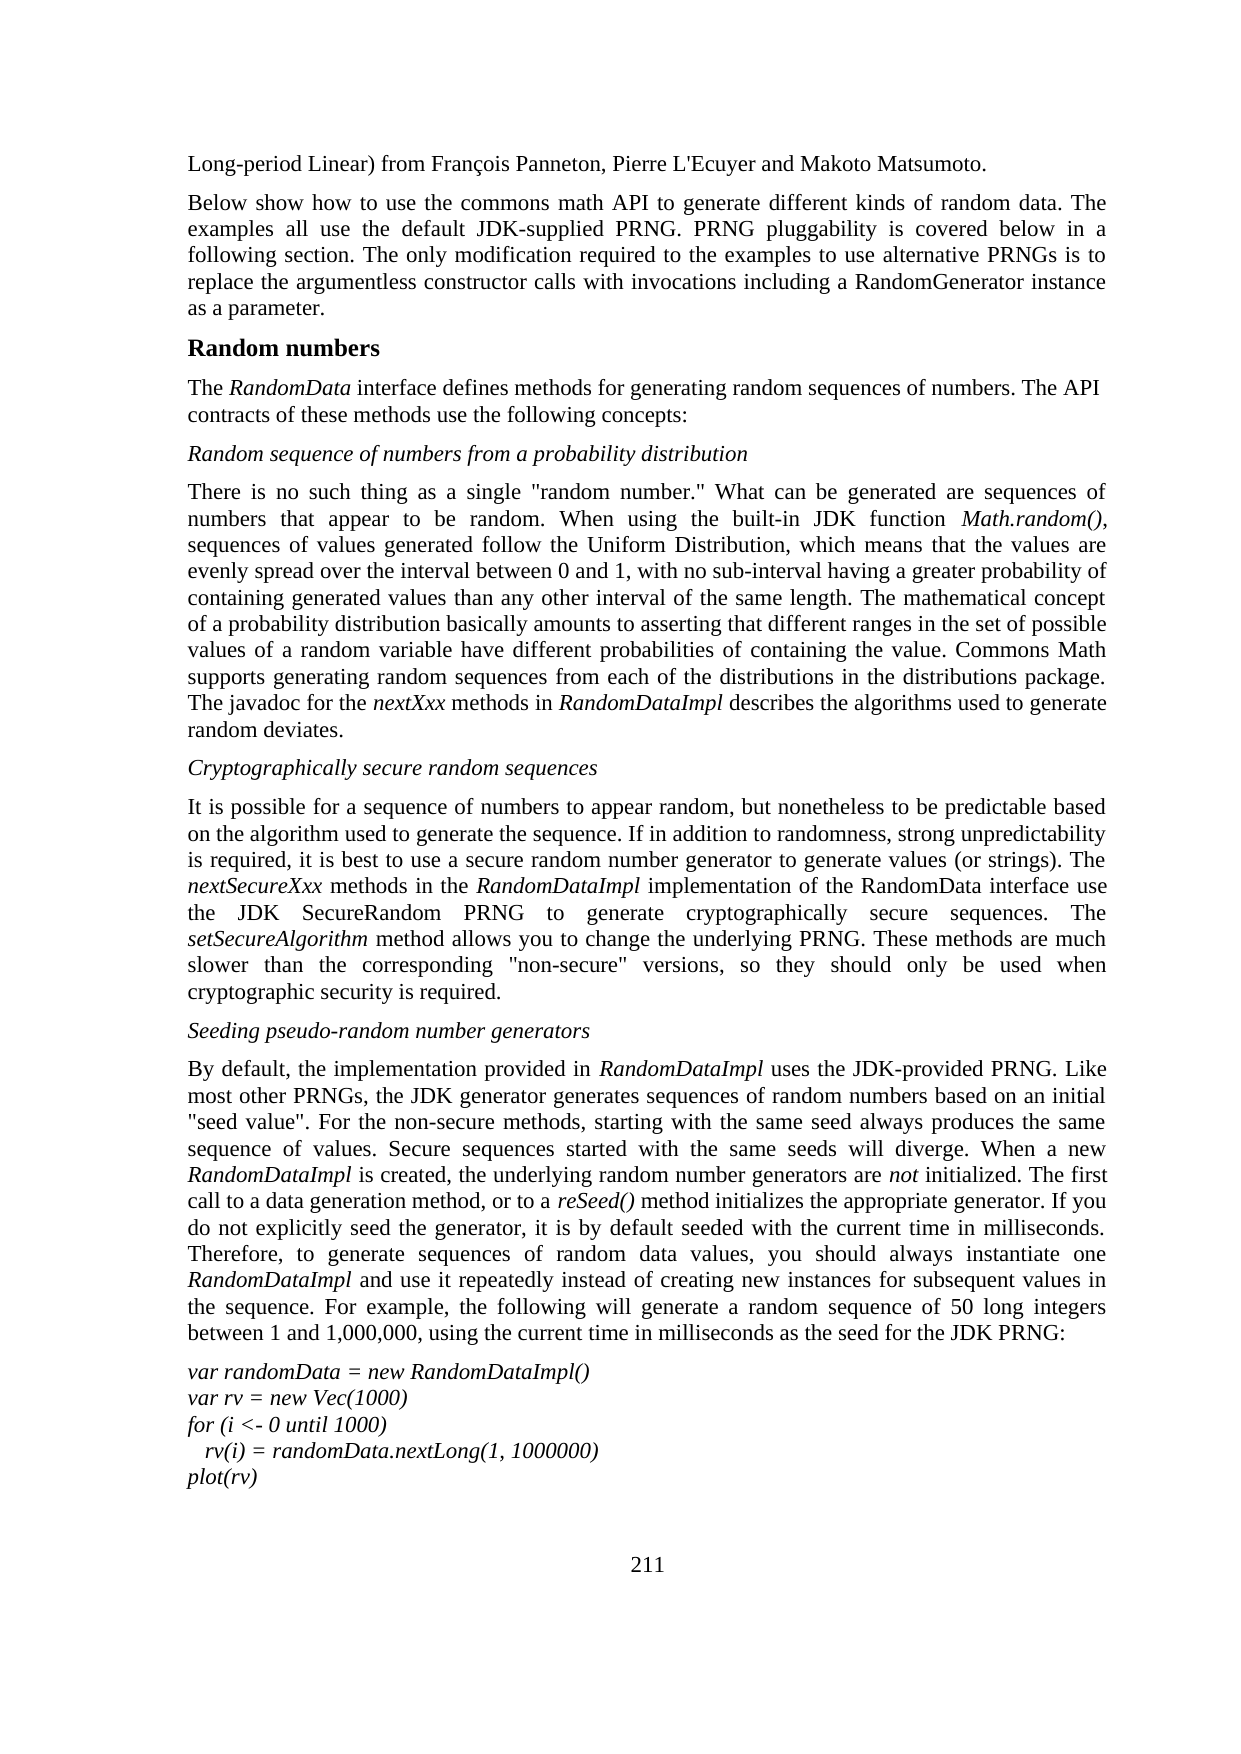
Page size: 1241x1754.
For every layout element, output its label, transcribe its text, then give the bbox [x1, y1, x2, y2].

text var rv = new Vec(1000) [187, 1384, 1108, 1411]
text Long-period Linear) from François Panneton, Pierre L'Ecuyer and Makoto Matsumoto. [187, 150, 1108, 176]
text for (i <- 0 until 1000) [187, 1411, 1108, 1437]
text plot(rv) [187, 1463, 1108, 1490]
text Random sequence of numbers from a probability distribution [187, 439, 1108, 466]
text There is no such thing as a single "random number." What can be generated are sequences of numbers that appear to be random. When using the built-in JDK function Math.random(), sequences of values generated follow the Uniform Distribution, which means that the values are evenly spread over the interval between 0 and 1, with no sub-interval having a greater probability of containing generated values than any other interval of the same length. The mathematical concept of a probability distribution basically amounts to asserting that different ranges in the set of possible values of a random variable have different probabilities of containing the value. Commons Math supports generating random sequences from each of the distributions in the distributions package. The javadoc for the nextXxx methods in RandomDataImpl describes the algorithms used to generate random deviates. [187, 478, 1108, 742]
text It is possible for a sequence of numbers to appear random, but nonetheless to be predictable based on the algorithm used to generate the sequence. If in addition to randomness, strong unpredictability is required, it is best to use a secure random number generator to generate values (or strings). The nextSecureXxx methods in the RandomDataImpl implementation of the RandomData interface use the JDK SecureRandom PRNG to generate cryptographically secure sequences. The setSecureAlgorithm method allows you to change the underlying PRNG. These methods are much slower than the corresponding "non-secure" versions, so they should only be used when cryptographic security is required. [187, 793, 1108, 1004]
text By default, the implementation provided in RandomDataImpl uses the JDK-provided PRNG. Like most other PRNGs, the JDK generator generates sequences of random numbers based on an initial "seed value". For the non-secure methods, starting with the same seed always produces the same sequence of values. Secure sequences started with the same seeds will diverge. When a new RandomDataImpl is created, the underlying random number generators are not initialized. The first call to a data generation method, or to a reSeed() method initializes the appropriate generator. If you do not explicitly seed the generator, it is by default seeded with the current time in milliseconds. Therefore, to generate sequences of random data values, you should always instantiate one RandomDataImpl and use it repeatedly instead of creating new instances for subsequent values in the sequence. For example, the following will generate a random sequence of 50 long integers between 1 and 1,000,000, using the current time in milliseconds as the seed for the JDK PRNG: [187, 1056, 1108, 1345]
text rv(i) = randomData.nextLong(1, 1000000) [187, 1437, 1108, 1463]
text Random numbers [187, 333, 1108, 362]
text Below show how to use the commons math API to generate different kinds of random data. The examples all use the default JDK-supplied PRNG. PRNG pluggability is covered below in a following section. The only modification required to the examples to use alternative PRNGs is to replace the argumentless constructor calls with invocations including a RandomGenerator instance as a parameter. [187, 189, 1108, 321]
text Cryptographically secure random sequences [187, 754, 1108, 781]
text The RandomData interface defines methods for generating random sequences of numbers. The API contracts of these methods use the following concepts: [187, 374, 1108, 427]
text var randomData = new RandomDataImpl() [187, 1358, 1108, 1384]
text Seeding pseudo-random number generators [187, 1017, 1108, 1043]
